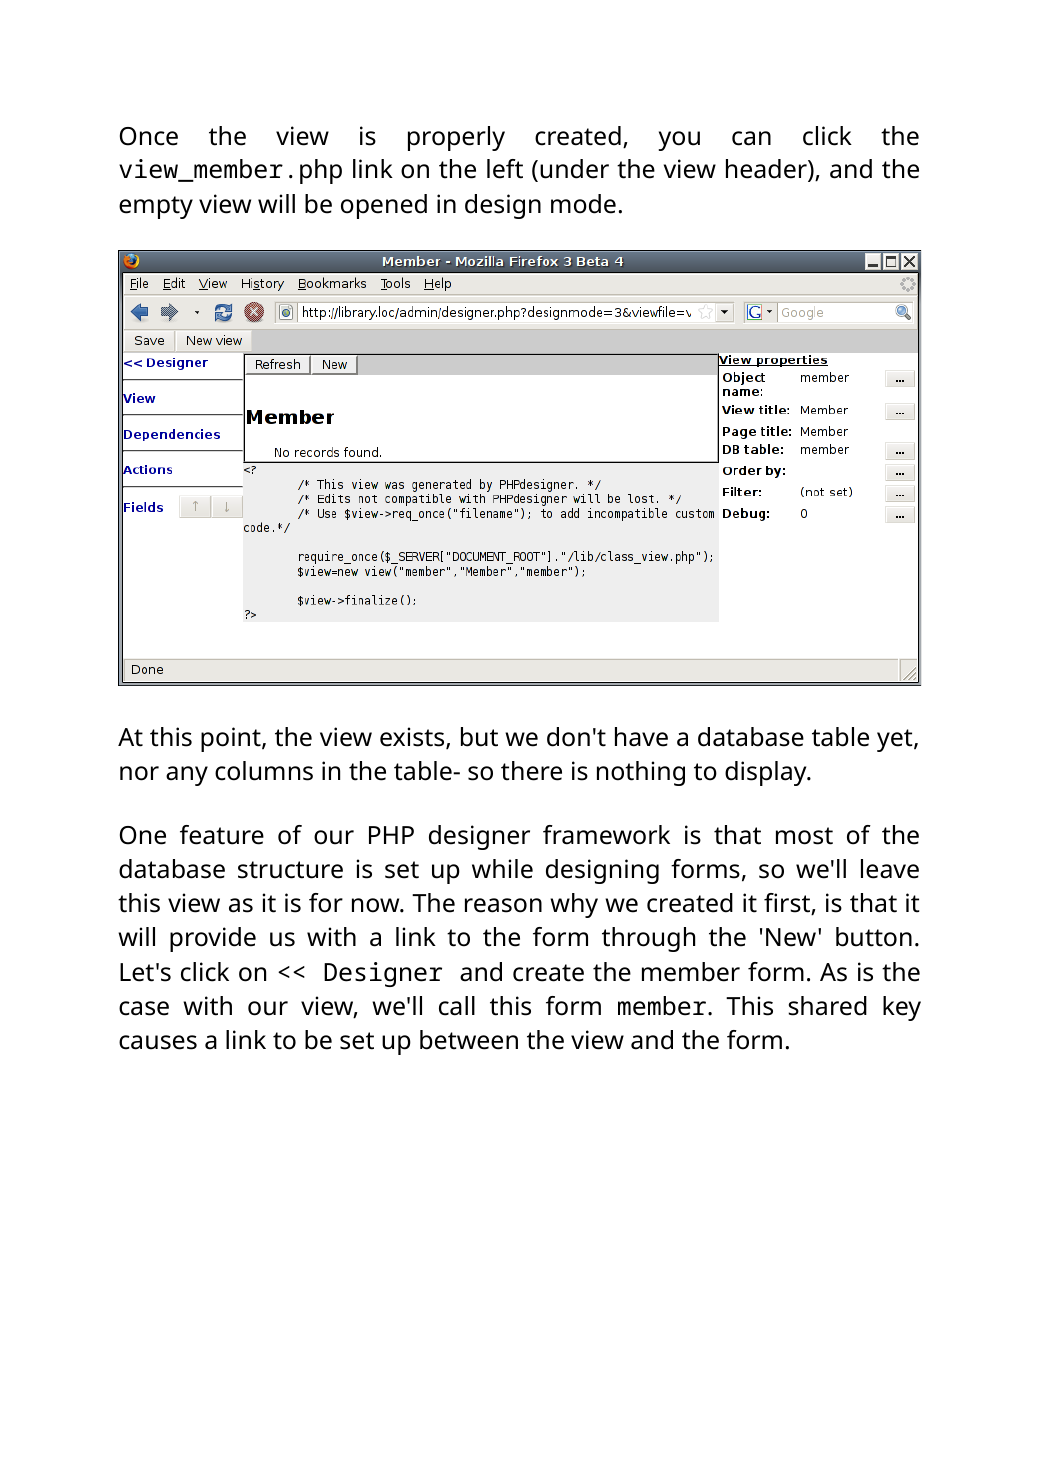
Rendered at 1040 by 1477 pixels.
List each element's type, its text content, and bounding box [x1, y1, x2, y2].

text At this point, the view exists, but we don't have a database table yet, nor any columns in the table- so there is nothing to display. [118, 686, 921, 788]
text Once the view is properly created, you can click the view_member.php link on the left (under the view header), and the empty view will be opened in design mode. [118, 118, 921, 220]
picture [118, 250, 922, 686]
text One feature of our PHP designer framework is that most of the database structure is set up while designing forms, so we'll leave this view as it is for now. The reason why we created it first, is that it will provide us with a link to the form through the 'New' button. Let's click on << Designer and create the member form. As is the case with our view, we'll call this form member. This shared key causes a link to be set up between the view and the form. [118, 818, 921, 1056]
